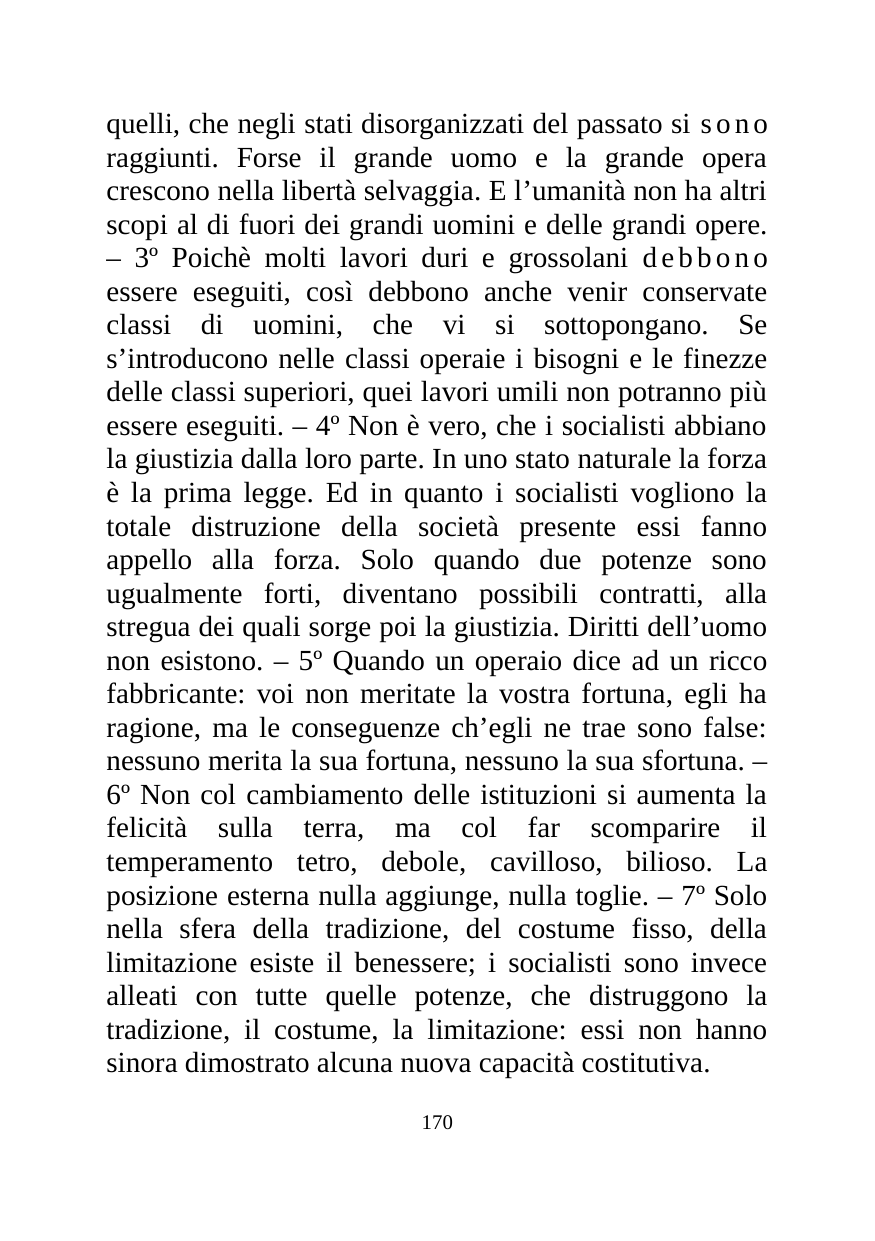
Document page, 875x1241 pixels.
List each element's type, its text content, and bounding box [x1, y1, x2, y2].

text quelli, che negli stati disorganizzati del passato si sono raggiunti. Forse il grande uomo e la grande opera crescono nella libertà selvaggia. E l’umanità non ha altri scopi al di fuori dei grandi uomini e delle grandi opere. – 3º Poichè molti lavori duri e grossolani debbono essere eseguiti, così debbono anche venir conservate classi di uomini, che vi si sottopongano. Se s’introducono nelle classi operaie i bisogni e le finezze delle classi superiori, quei lavori umili non potranno più essere eseguiti. – 4º Non è vero, che i socialisti abbiano la giustizia dalla loro parte. In uno stato naturale la forza è la prima legge. Ed in quanto i socialisti vogliono la totale distruzione della società presente essi fanno appello alla forza. Solo quando due potenze sono ugualmente forti, diventano possibili contratti, alla stregua dei quali sorge poi la giustizia. Diritti dell’uomo non esistono. – 5º Quando un operaio dice ad un ricco fabbricante: voi non meritate la vostra fortuna, egli ha ragione, ma le conseguenze ch’egli ne trae sono false: nessuno merita la sua fortuna, nessuno la sua sfortuna. – 6º Non col cambiamento delle istituzioni si aumenta la felicità sulla terra, ma col far scomparire il temperamento tetro, debole, cavilloso, bilioso. La posizione esterna nulla aggiunge, nulla toglie. – 7º Solo nella sfera della tradizione, del costume fisso, della limitazione esiste il benessere; i socialisti sono invece alleati con tutte quelle potenze, che distruggono la tradizione, il costume, la limitazione: essi non hanno sinora dimostrato alcuna nuova capacità costitutiva. [106, 106, 768, 1079]
